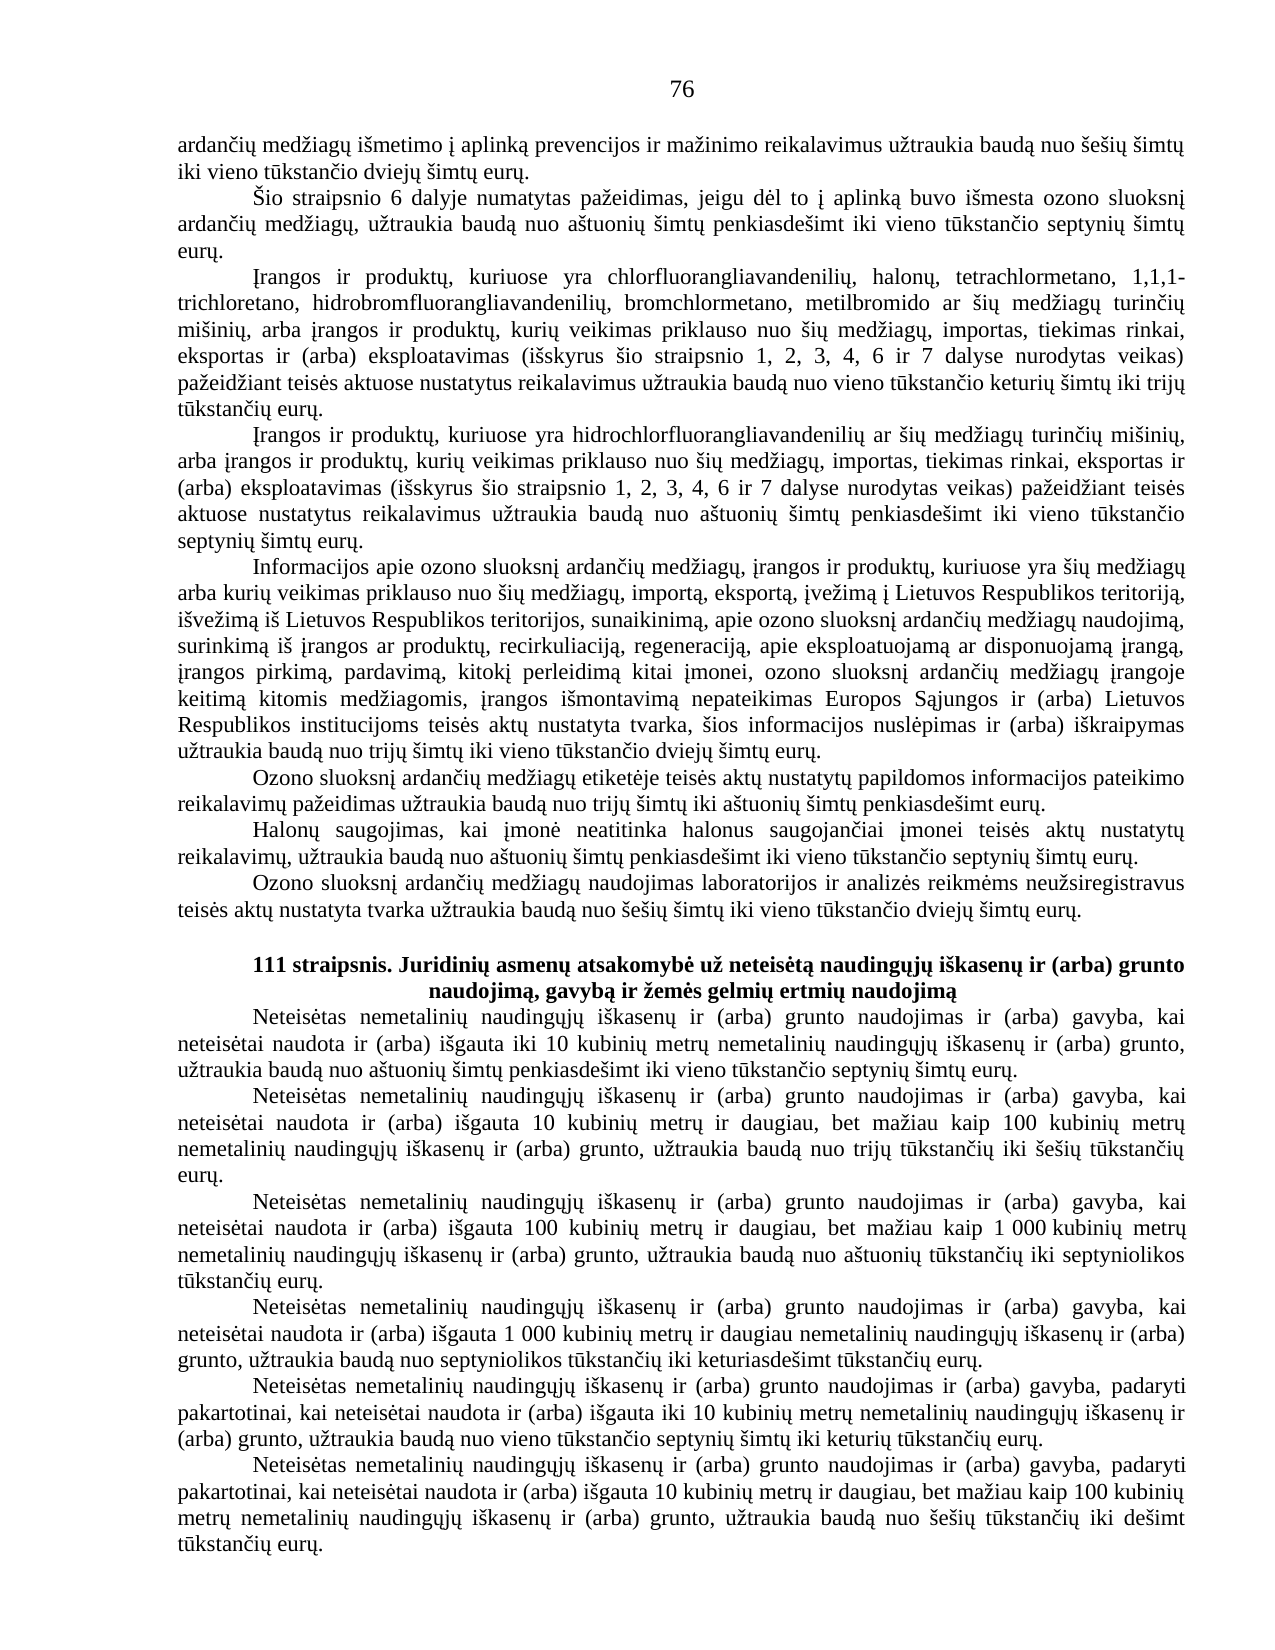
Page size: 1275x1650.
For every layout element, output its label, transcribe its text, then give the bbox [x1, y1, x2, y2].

text 111 straipsnis. Juridinių asmenų atsakomybė už neteisėtą naudingųjų iškasenų ir (arba) grunto naudojimą, gavybą ir žemės gelmių ertmių naudojimą [252, 951, 1186, 1003]
text Neteisėtas nemetalinių naudingųjų iškasenų ir (arba) grunto naudojimas ir (arba) gavyba, kai neteisėtai naudota ir (arba) išgauta 100 kubinių metrų ir daugiau, bet mažiau kaip 1 000 kubinių metrų nemetalinių naudingųjų iškasenų ir (arba) grunto, užtraukia baudą nuo aštuonių tūkstančių iki septyniolikos tūkstančių eurų. [177, 1188, 1186, 1293]
text Neteisėtas nemetalinių naudingųjų iškasenų ir (arba) grunto naudojimas ir (arba) gavyba, kai neteisėtai naudota ir (arba) išgauta 1 000 kubinių metrų ir daugiau nemetalinių naudingųjų iškasenų ir (arba) grunto, užtraukia baudą nuo septyniolikos tūkstančių iki keturiasdešimt tūkstančių eurų. [177, 1293, 1186, 1372]
text Ozono sluoksnį ardančių medžiagų etiketėje teisės aktų nustatytų papildomos informacijos pateikimo reikalavimų pažeidimas užtraukia baudą nuo trijų šimtų iki aštuonių šimtų penkiasdešimt eurų. [177, 764, 1186, 817]
text Neteisėtas nemetalinių naudingųjų iškasenų ir (arba) grunto naudojimas ir (arba) gavyba, kai neteisėtai naudota ir (arba) išgauta iki 10 kubinių metrų nemetalinių naudingųjų iškasenų ir (arba) grunto, užtraukia baudą nuo aštuonių šimtų penkiasdešimt iki vieno tūkstančio septynių šimtų eurų. [177, 1003, 1186, 1082]
text Ozono sluoksnį ardančių medžiagų naudojimas laboratorijos ir analizės reikmėms neužsiregistravus teisės aktų nustatyta tvarka užtraukia baudą nuo šešių šimtų iki vieno tūkstančio dviejų šimtų eurų. [177, 869, 1186, 922]
text Informacijos apie ozono sluoksnį ardančių medžiagų, įrangos ir produktų, kuriuose yra šių medžiagų arba kurių veikimas priklauso nuo šių medžiagų, importą, eksportą, įvežimą į Lietuvos Respublikos teritoriją, išvežimą iš Lietuvos Respublikos teritorijos, sunaikinimą, apie ozono sluoksnį ardančių medžiagų naudojimą, surinkimą iš įrangos ar produktų, recirkuliaciją, regeneraciją, apie eksploatuojamą ar disponuojamą įrangą, įrangos pirkimą, pardavimą, kitokį perleidimą kitai įmonei, ozono sluoksnį ardančių medžiagų įrangoje keitimą kitomis medžiagomis, įrangos išmontavimą nepateikimas Europos Sąjungos ir (arba) Lietuvos Respublikos institucijoms teisės aktų nustatyta tvarka, šios informacijos nuslėpimas ir (arba) iškraipymas užtraukia baudą nuo trijų šimtų iki vieno tūkstančio dviejų šimtų eurų. [177, 553, 1186, 764]
text Šio straipsnio 6 dalyje numatytas pažeidimas, jeigu dėl to į aplinką buvo išmesta ozono sluoksnį ardančių medžiagų, užtraukia baudą nuo aštuonių šimtų penkiasdešimt iki vieno tūkstančio septynių šimtų eurų. [177, 184, 1186, 263]
text Neteisėtas nemetalinių naudingųjų iškasenų ir (arba) grunto naudojimas ir (arba) gavyba, padaryti pakartotinai, kai neteisėtai naudota ir (arba) išgauta iki 10 kubinių metrų nemetalinių naudingųjų iškasenų ir (arba) grunto, užtraukia baudą nuo vieno tūkstančio septynių šimtų iki keturių tūkstančių eurų. [177, 1372, 1186, 1451]
text Neteisėtas nemetalinių naudingųjų iškasenų ir (arba) grunto naudojimas ir (arba) gavyba, padaryti pakartotinai, kai neteisėtai naudota ir (arba) išgauta 10 kubinių metrų ir daugiau, bet mažiau kaip 100 kubinių metrų nemetalinių naudingųjų iškasenų ir (arba) grunto, užtraukia baudą nuo šešių tūkstančių iki dešimt tūkstančių eurų. [177, 1451, 1186, 1557]
text Įrangos ir produktų, kuriuose yra chlorfluorangliavandenilių, halonų, tetrachlormetano, 1,1,1-trichloretano, hidrobromfluorangliavandenilių, bromchlormetano, metilbromido ar šių medžiagų turinčių mišinių, arba įrangos ir produktų, kurių veikimas priklauso nuo šių medžiagų, importas, tiekimas rinkai, eksportas ir (arba) eksploatavimas (išskyrus šio straipsnio 1, 2, 3, 4, 6 ir 7 dalyse nurodytas veikas) pažeidžiant teisės aktuose nustatytus reikalavimus užtraukia baudą nuo vieno tūkstančio keturių šimtų iki trijų tūkstančių eurų. [177, 263, 1186, 421]
text Halonų saugojimas, kai įmonė neatitinka halonus saugojančiai įmonei teisės aktų nustatytų reikalavimų, užtraukia baudą nuo aštuonių šimtų penkiasdešimt iki vieno tūkstančio septynių šimtų eurų. [177, 817, 1186, 869]
text ardančių medžiagų išmetimo į aplinką prevencijos ir mažinimo reikalavimus užtraukia baudą nuo šešių šimtų iki vieno tūkstančio dviejų šimtų eurų. [177, 131, 1186, 184]
text Įrangos ir produktų, kuriuose yra hidrochlorfluorangliavandenilių ar šių medžiagų turinčių mišinių, arba įrangos ir produktų, kurių veikimas priklauso nuo šių medžiagų, importas, tiekimas rinkai, eksportas ir (arba) eksploatavimas (išskyrus šio straipsnio 1, 2, 3, 4, 6 ir 7 dalyse nurodytas veikas) pažeidžiant teisės aktuose nustatytus reikalavimus užtraukia baudą nuo aštuonių šimtų penkiasdešimt iki vieno tūkstančio septynių šimtų eurų. [177, 421, 1186, 553]
text Neteisėtas nemetalinių naudingųjų iškasenų ir (arba) grunto naudojimas ir (arba) gavyba, kai neteisėtai naudota ir (arba) išgauta 10 kubinių metrų ir daugiau, bet mažiau kaip 100 kubinių metrų nemetalinių naudingųjų iškasenų ir (arba) grunto, užtraukia baudą nuo trijų tūkstančių iki šešių tūkstančių eurų. [177, 1082, 1186, 1188]
